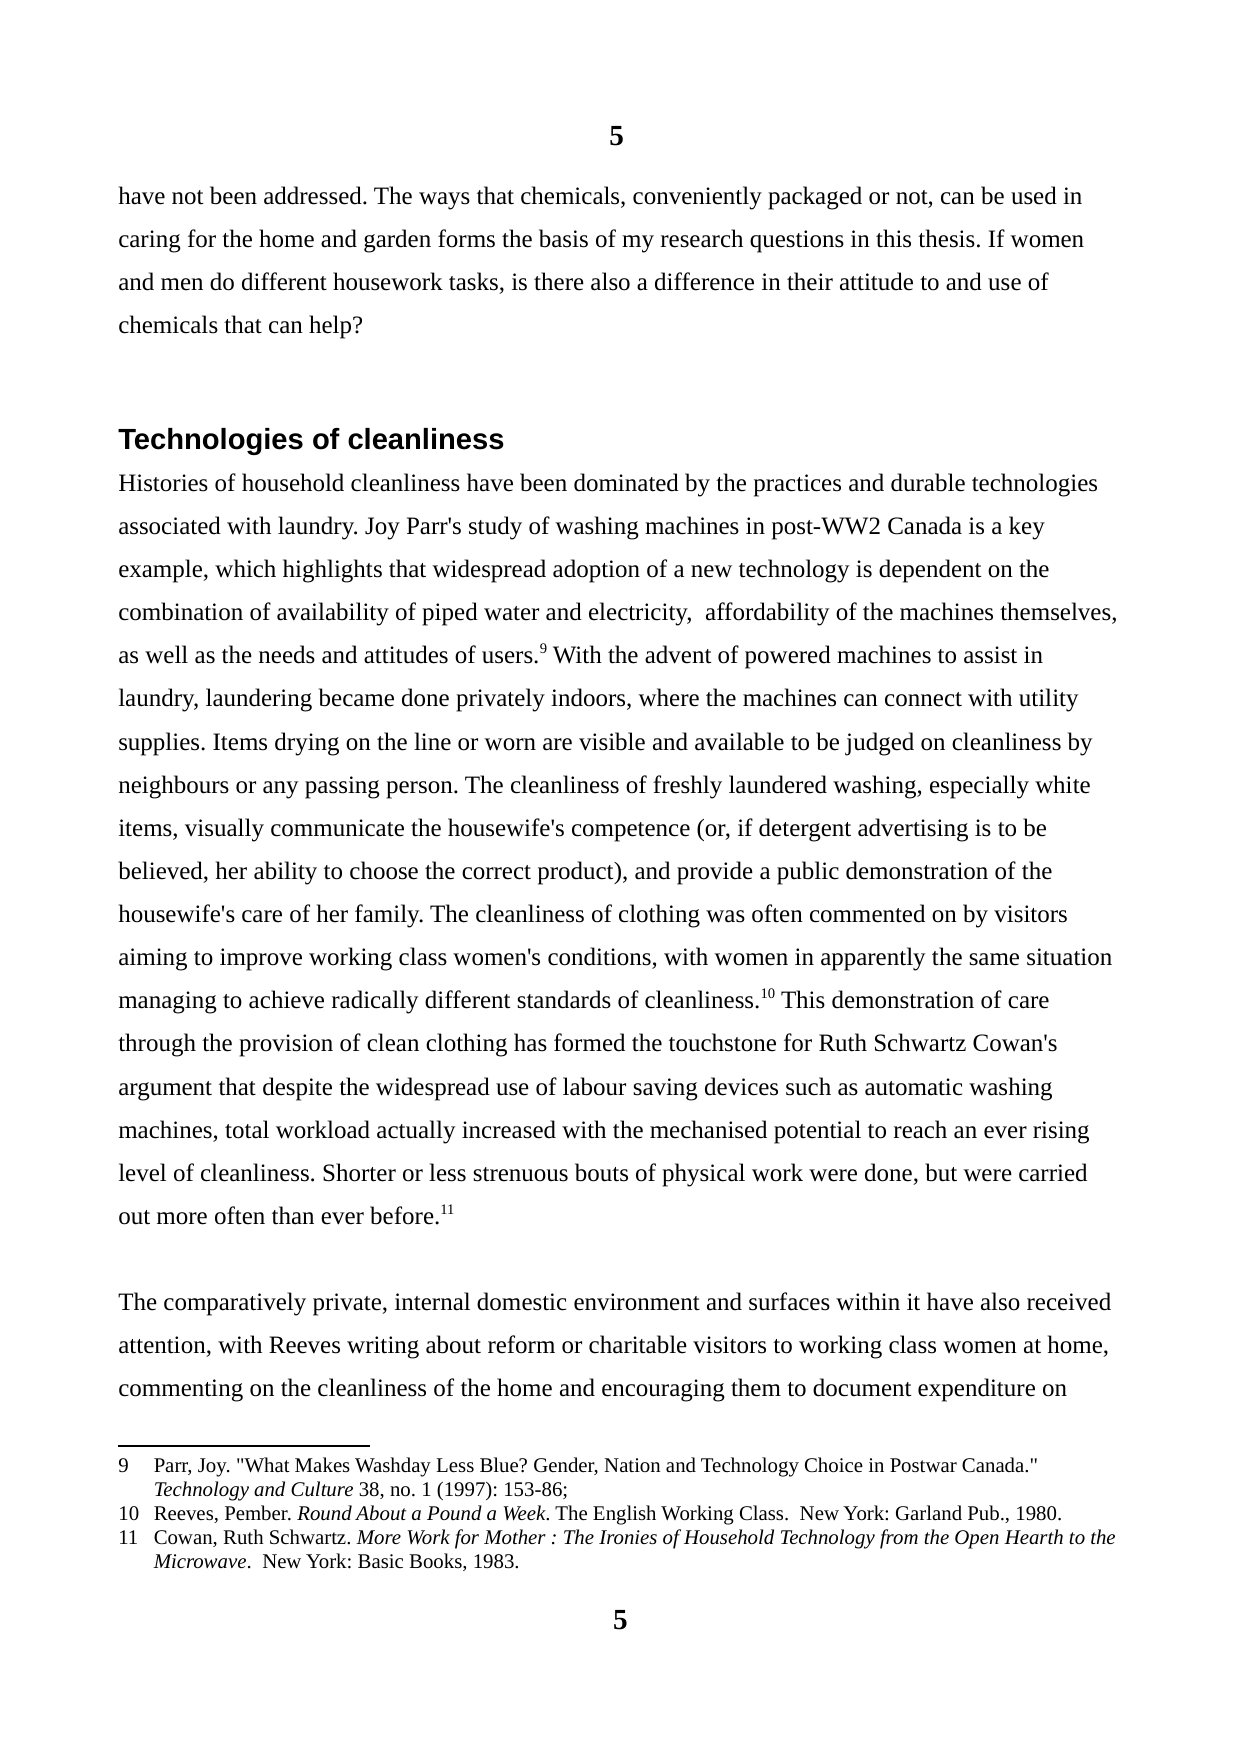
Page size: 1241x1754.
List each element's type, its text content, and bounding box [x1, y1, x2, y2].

subtitle Technologies of cleanliness [118, 422, 1122, 455]
text Cowan, Ruth Schwartz. More Work for Mother : The Ironies of Household Technology from the Open Hearth to the Microwave. New York: Basic Books, 1983. [118, 1525, 1122, 1573]
text The comparatively private, internal domestic environment and surfaces within it have also received attention, with Reeves writing about reform or charitable visitors to working class women at home, commenting on the cleanliness of the home and encouraging them to document expenditure on [118, 1287, 1122, 1402]
text have not been addressed. The ways that chemicals, conveniently packaged or not, can be used in caring for the home and garden forms the basis of my research questions in this thesis. If women and men do different housework tasks, is there also a difference in their attitude to and use of chemicals that can help? [118, 181, 1122, 339]
text Reeves, Pember. Round About a Pound a Week. The English Working Class. New York: Garland Pub., 1980. [118, 1501, 1122, 1525]
text Parr, Joy. "What Makes Washday Less Blue? Gender, Nation and Technology Choice in Postwar Canada." Technology and Culture 38, no. 1 (1997): 153-86; [118, 1452, 1122, 1501]
text Histories of household cleanliness have been dominated by the practices and durable technologies associated with laundry. Joy Parr's study of washing machines in post-WW2 Canada is a key example, which highlights that widespread adoption of a new technology is dependent on the combination of availability of piped water and electricity, affordability of the machines themselves, as well as the needs and attitudes of users. With the advent of powered machines to assist in laundry, laundering became done privately indoors, where the machines can connect with utility supplies. Items drying on the line or worn are visible and available to be judged on cleanliness by neighbours or any passing person. The cleanliness of freshly laundered washing, especially white items, visually communicate the housewife's competence (or, if detergent advertising is to be believed, her ability to choose the correct product), and provide a public demonstration of the housewife's care of her family. The cleanliness of clothing was often commented on by visitors aiming to improve working class women's conditions, with women in apparently the same situation managing to achieve radically different standards of cleanliness. This demonstration of care through the provision of clean clothing has formed the touchstone for Ruth Schwartz Cowan's argument that despite the widespread use of labour saving devices such as automatic washing machines, total workload actually increased with the mechanised potential to reach an ever rising level of cleanliness. Shorter or less strenuous bouts of physical work were done, but were carried out more often than ever before. [118, 468, 1122, 1230]
